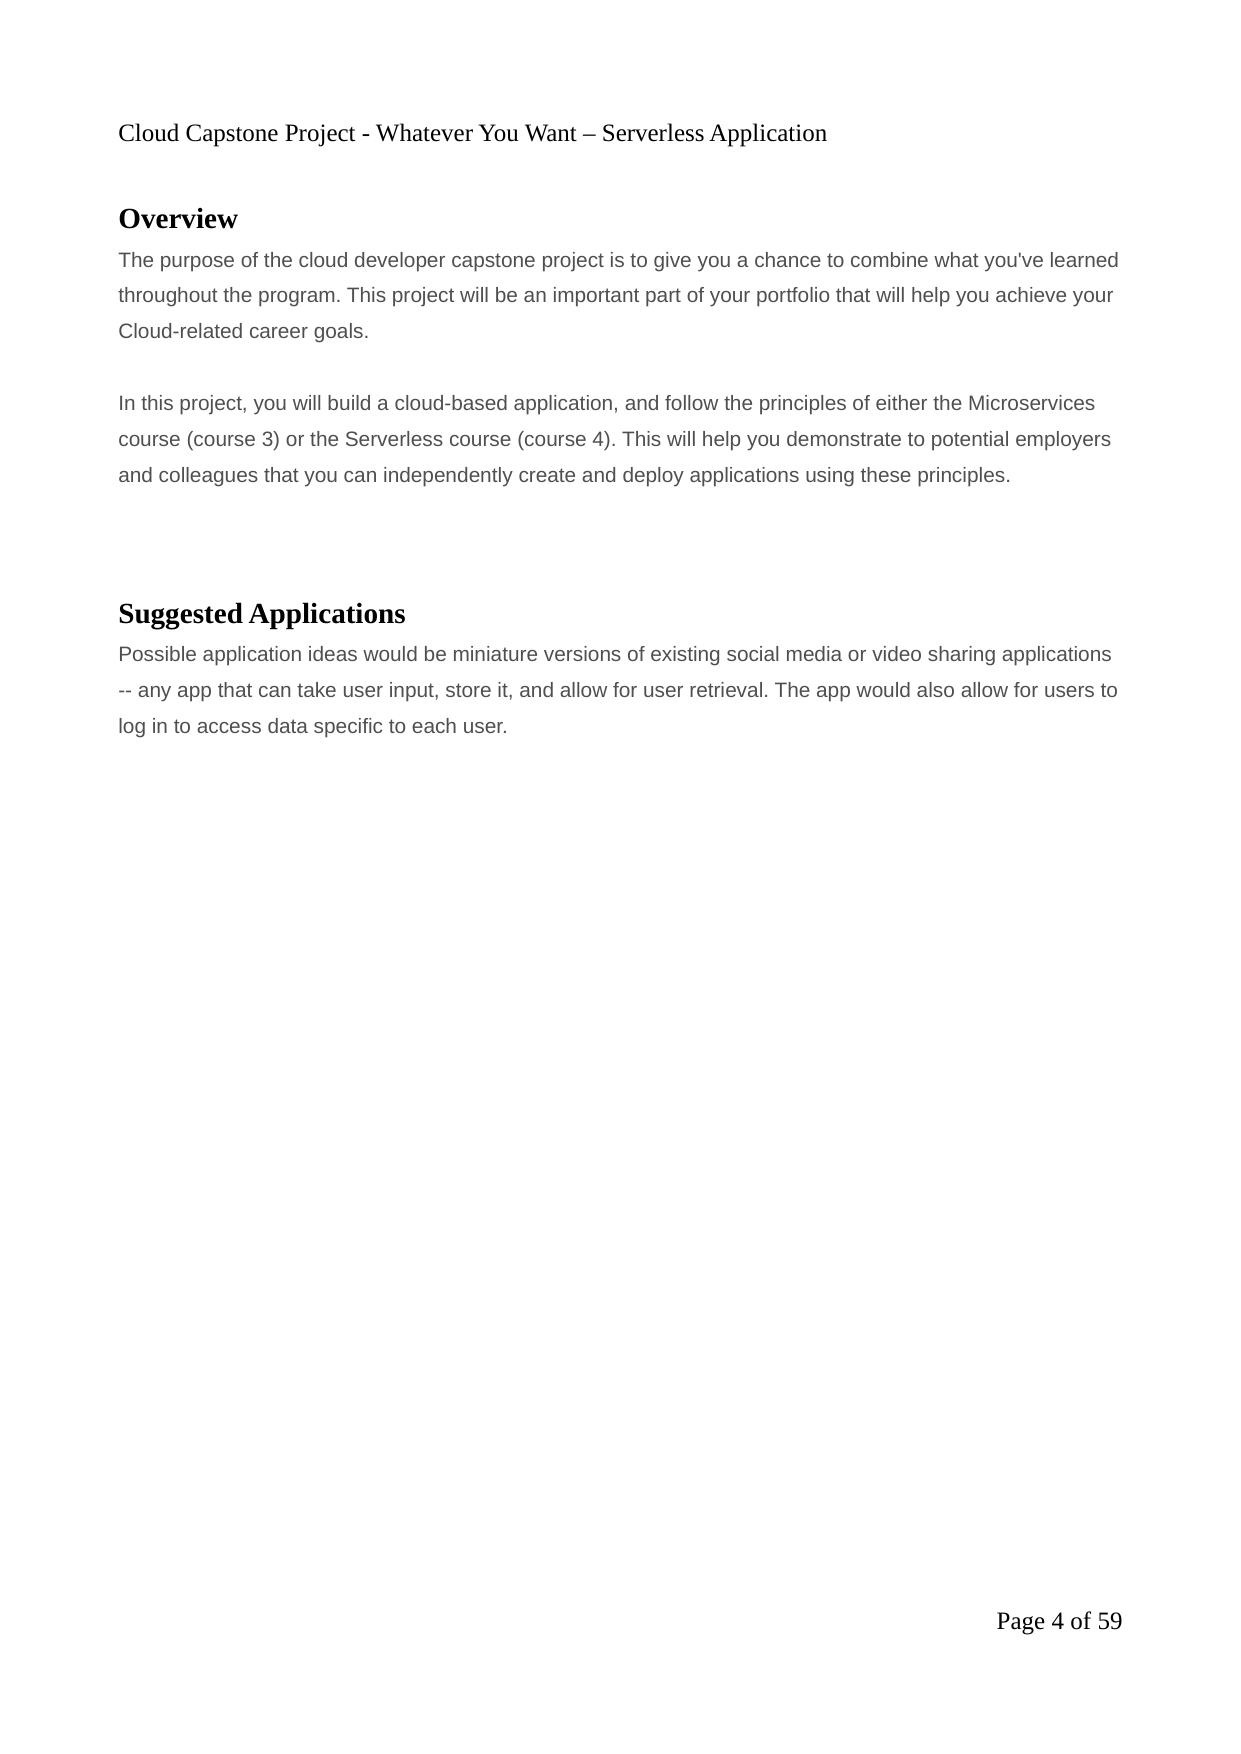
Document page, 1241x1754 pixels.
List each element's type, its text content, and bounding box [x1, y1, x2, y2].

text Possible application ideas would be miniature versions of existing social media or video sharing applications -- any app that can take user input, store it, and allow for user retrieval. The app would also allow for users to log in to access data specific to each user. [118, 642, 1122, 738]
subtitle Overview [118, 201, 1122, 235]
text The purpose of the cloud developer capstone project is to give you a chance to combine what you've learned throughout the program. This project will be an important part of your portfolio that will help you achieve your Cloud-related career goals. [118, 247, 1122, 343]
subtitle Suggested Applications [118, 596, 1122, 629]
text In this project, you will build a cloud-based application, and follow the principles of either the Microservices course (course 3) or the Serverless course (course 4). This will help you demonstrate to potential employers and colleagues that you can independently create and deploy applications using these principles. [118, 391, 1122, 487]
